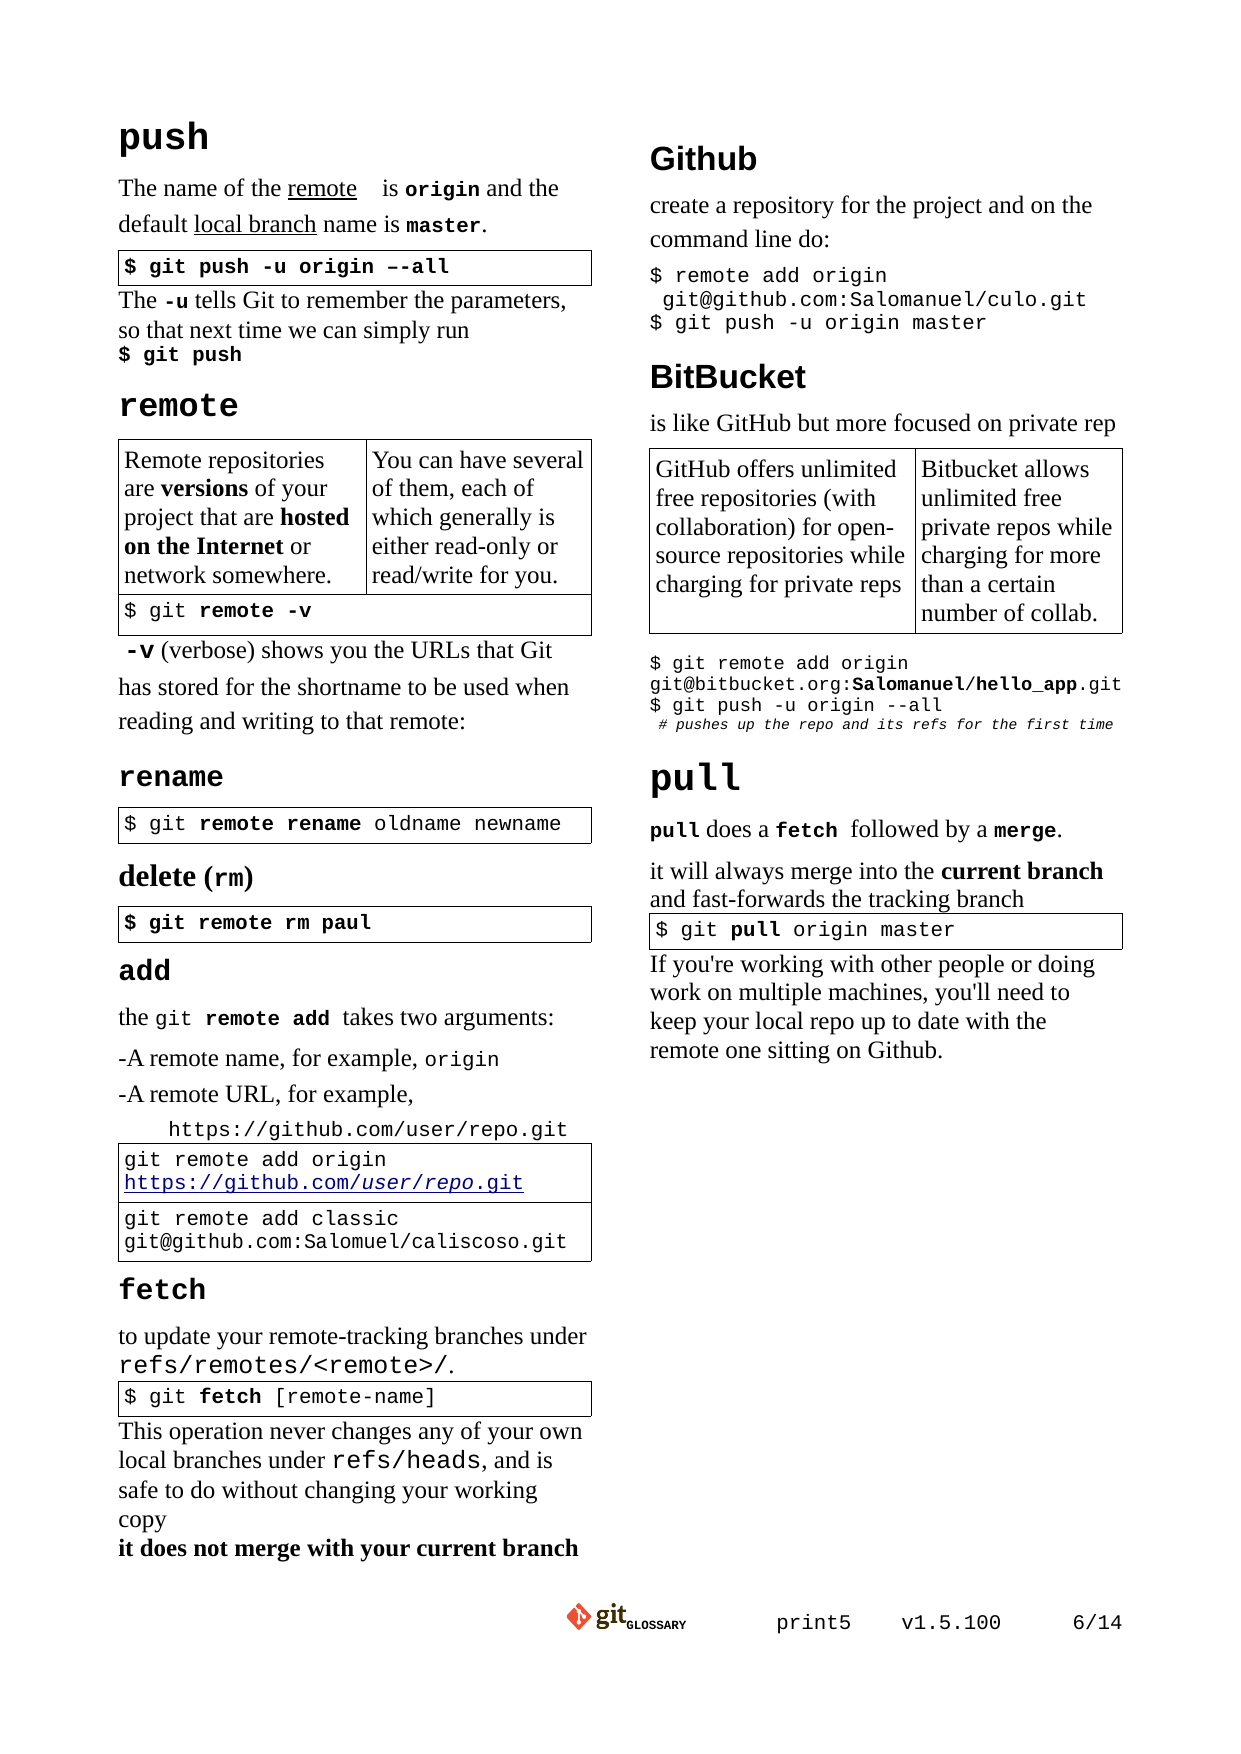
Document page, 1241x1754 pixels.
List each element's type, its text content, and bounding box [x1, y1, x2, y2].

text create a repository for the project and on the command line do: [649, 190, 1122, 253]
text -A remote name, for example, origin [118, 1043, 591, 1073]
text -v (verbose) shows you the URLs that Git has stored for the shortname to be used when reading and writing to that remote: [118, 636, 591, 735]
text This operation never changes any of your own local branches under refs/heads, and is safe to do without changing your working copy [118, 1417, 591, 1533]
text The name of the remote is origin and the default local branch name is master. [118, 173, 591, 238]
subtitle pull [649, 759, 1122, 802]
text it will always merge into the current branch and fast-forwards the tracking branch [649, 856, 1122, 913]
subtitle rename [118, 761, 591, 795]
text it does not merge with your current branch [118, 1533, 591, 1562]
table_header GitHub offers unlimited free repositories (with collaboration) for open-source repositories while charging for private reps [650, 449, 915, 632]
text $ git remote add origin git@bitbucket.org:Salomanuel/hello_app.git [649, 654, 1122, 696]
table_header You can have several of them, each of which generally is either read-only or read/write for you. [367, 440, 591, 594]
table_header $ git remote rm paul [119, 907, 591, 942]
table_header Bitbucket allows unlimited free private repos while charging for more than a certain number of collab. [916, 449, 1122, 632]
text is like GitHub but more focused on private rep [649, 408, 1122, 437]
subtitle fetch [118, 1275, 591, 1309]
text $ git push -u origin master [649, 312, 1122, 336]
text -A remote URL, for example, [118, 1079, 591, 1108]
subtitle BitBucket [649, 357, 1122, 395]
text the git remote add takes two arguments: [118, 1002, 591, 1032]
text $ git push [118, 344, 591, 367]
table_header $ git fetch [remote-name] [119, 1382, 591, 1416]
text https://github.com/user/repo.git [118, 1119, 591, 1143]
table_header $ git pull origin master [650, 914, 1122, 948]
picture [566, 1603, 627, 1630]
text If you're working with other people or doing work on multiple machines, you'll need to keep your local repo up to date with the remote one sitting on Github. [649, 950, 1122, 1064]
subtitle remote [118, 388, 591, 426]
subtitle add [118, 956, 591, 989]
text git@github.com:Salomanuel/culo.git [649, 289, 1122, 312]
table_header $ git remote rename oldname newname [119, 808, 591, 842]
subtitle push [118, 118, 591, 161]
subtitle delete (rm) [118, 857, 591, 894]
table_cell git remote add classic git@github.com:Salomuel/caliscoso.git [119, 1203, 591, 1261]
table_cell $ git remote -v [119, 595, 591, 635]
table_header $ git push -u origin –-all [119, 251, 591, 285]
table_header git remote add origin https://github.com/user/repo.git [119, 1144, 591, 1202]
text $ git push -u origin --all [649, 696, 1122, 717]
table_header Remote repositories are versions of your project that are hosted on the Internet or network somewhere. [119, 440, 366, 594]
text to update your remote-tracking branches under refs/remotes/<remote>/. [118, 1321, 591, 1381]
text $ remote add origin [649, 265, 1122, 289]
text pull does a fetch followed by a merge. [649, 814, 1122, 844]
text The -u tells Git to remember the parameters, so that next time we can simply run [118, 286, 591, 344]
subtitle Github [649, 139, 1122, 178]
text # pushes up the repo and its refs for the first time [649, 717, 1122, 734]
